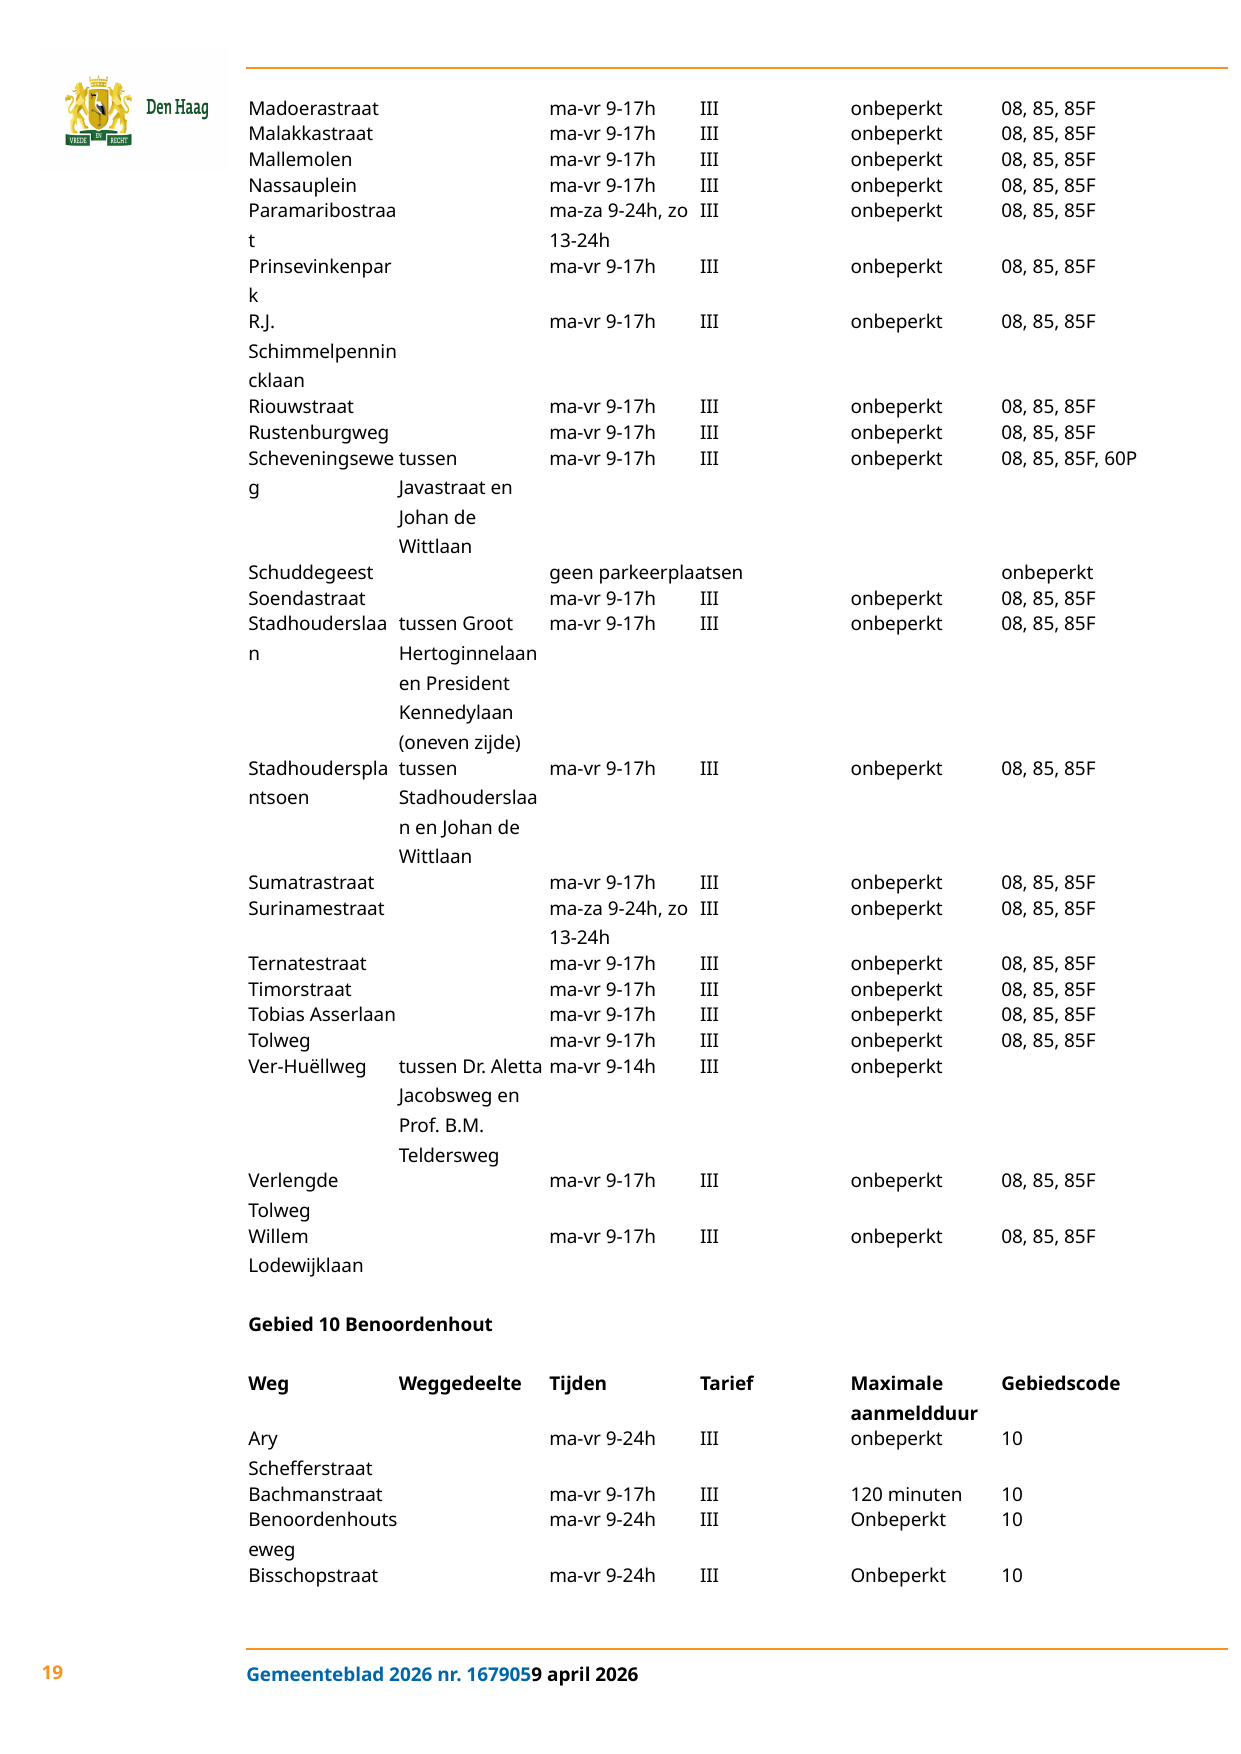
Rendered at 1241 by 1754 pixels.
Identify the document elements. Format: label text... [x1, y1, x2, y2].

table_cell ma-vr 9-17h [549, 253, 700, 308]
table_cell III [700, 585, 850, 611]
table_cell Verlengde Tolweg [248, 1168, 398, 1223]
table_cell 08, 85, 85F [1001, 253, 1152, 308]
table_cell Nassauplein [248, 172, 398, 198]
table_cell Benoordenhoutseweg [248, 1507, 398, 1562]
table_cell [399, 419, 549, 445]
table_cell III [700, 172, 850, 198]
table_cell ma-vr 9-17h [549, 95, 700, 121]
table_cell ma-vr 9-24h [549, 1507, 700, 1562]
table_cell ma-za 9-24h, zo 13-24h [549, 198, 700, 253]
table_cell III [700, 121, 850, 146]
table_cell Paramaribostraat [248, 198, 398, 253]
table_cell 08, 85, 85F [1001, 869, 1152, 895]
table_cell III [700, 146, 850, 172]
table_cell 08, 85, 85F [1001, 1002, 1152, 1027]
table_cell [399, 1481, 549, 1507]
table_cell ma-za 9-24h, zo 13-24h [549, 895, 700, 950]
table_cell 08, 85, 85F [1001, 950, 1152, 976]
table_cell onbeperkt [850, 121, 1001, 146]
table_cell onbeperkt [850, 585, 1001, 611]
table_cell [399, 1223, 549, 1278]
table_cell 08, 85, 85F [1001, 419, 1152, 445]
table_cell Malakkastraat [248, 121, 398, 146]
table_cell onbeperkt [850, 976, 1001, 1002]
table_cell Madoerastraat [248, 95, 398, 121]
table_cell 08, 85, 85F [1001, 976, 1152, 1002]
table_cell III [700, 1507, 850, 1562]
table_cell III [700, 1168, 850, 1223]
table_cell 10 [1001, 1562, 1152, 1588]
table_cell tussen Dr. Aletta Jacobsweg en Prof. B.M. Teldersweg [399, 1053, 549, 1168]
picture [41, 47, 231, 172]
table_cell [399, 869, 549, 895]
table_cell [399, 950, 549, 976]
table_cell Stadhouderslaan [248, 611, 398, 755]
table_cell III [700, 976, 850, 1002]
table_cell [399, 121, 549, 146]
table_cell [399, 253, 549, 308]
table_cell [399, 1507, 549, 1562]
table_cell [850, 559, 1001, 585]
table_cell ma-vr 9-17h [549, 950, 700, 976]
table_cell Ternatestraat [248, 950, 398, 976]
table_cell Riouwstraat [248, 393, 398, 419]
table_cell 08, 85, 85F [1001, 1028, 1152, 1053]
table_cell Stadhoudersplantsoen [248, 755, 398, 869]
table_cell 10 [1001, 1426, 1152, 1481]
table_cell onbeperkt [850, 95, 1001, 121]
table_cell onbeperkt [850, 611, 1001, 755]
table_cell ma-vr 9-17h [549, 1002, 700, 1027]
table_cell III [700, 1481, 850, 1507]
table_cell [399, 585, 549, 611]
table_cell Tolweg [248, 1028, 398, 1053]
table_cell onbeperkt [850, 393, 1001, 419]
table_cell ma-vr 9-17h [549, 611, 700, 755]
table_header Tarief [700, 1370, 850, 1426]
table_header Gebiedscode [1001, 1370, 1152, 1426]
table_cell III [700, 1053, 850, 1168]
table_header Weg [248, 1370, 398, 1426]
table_cell Timorstraat [248, 976, 398, 1002]
table_cell [399, 146, 549, 172]
table_cell [1001, 1053, 1152, 1168]
table_cell III [700, 895, 850, 950]
table_cell 08, 85, 85F [1001, 1223, 1152, 1278]
table_cell ma-vr 9-17h [549, 172, 700, 198]
table_cell onbeperkt [1001, 559, 1152, 585]
table_cell ma-vr 9-24h [549, 1426, 700, 1481]
table_cell Scheveningseweg [248, 445, 398, 559]
table_cell ma-vr 9-17h [549, 308, 700, 393]
table_cell Tobias Asserlaan [248, 1002, 398, 1027]
table_cell Soendastraat [248, 585, 398, 611]
table_cell [399, 172, 549, 198]
table_cell [399, 1562, 549, 1588]
table_cell Rustenburgweg [248, 419, 398, 445]
table_cell ma-vr 9-24h [549, 1562, 700, 1588]
table_cell 08, 85, 85F [1001, 895, 1152, 950]
table_cell 08, 85, 85F [1001, 308, 1152, 393]
text Gebied 10 Benoordenhout [248, 1311, 1152, 1337]
table_cell 10 [1001, 1481, 1152, 1507]
table_cell Surinamestraat [248, 895, 398, 950]
table_cell onbeperkt [850, 253, 1001, 308]
table_cell 08, 85, 85F [1001, 198, 1152, 253]
table_cell Schuddegeest [248, 559, 398, 585]
table_cell [399, 95, 549, 121]
table_cell III [700, 445, 850, 559]
table_cell ma-vr 9-17h [549, 419, 700, 445]
table_cell [399, 198, 549, 253]
table_cell onbeperkt [850, 895, 1001, 950]
table_cell 08, 85, 85F [1001, 121, 1152, 146]
table_cell III [700, 308, 850, 393]
table_cell ma-vr 9-17h [549, 1223, 700, 1278]
table_cell onbeperkt [850, 1426, 1001, 1481]
table_cell Bachmanstraat [248, 1481, 398, 1507]
table_cell [399, 308, 549, 393]
table_cell Onbeperkt [850, 1507, 1001, 1562]
table_cell III [700, 1028, 850, 1053]
table_cell III [700, 253, 850, 308]
table_cell ma-vr 9-17h [549, 869, 700, 895]
table_cell III [700, 393, 850, 419]
table_cell III [700, 755, 850, 869]
table_cell onbeperkt [850, 1028, 1001, 1053]
table_cell tussen Stadhouderslaan en Johan de Wittlaan [399, 755, 549, 869]
table_cell R.J. Schimmelpennincklaan [248, 308, 398, 393]
table_cell [399, 393, 549, 419]
table_cell onbeperkt [850, 755, 1001, 869]
table_cell ma-vr 9-17h [549, 976, 700, 1002]
table_cell Ary Schefferstraat [248, 1426, 398, 1481]
table_cell III [700, 1223, 850, 1278]
table_cell ma-vr 9-17h [549, 1168, 700, 1223]
table_cell geen parkeerplaatsen [549, 559, 850, 585]
table_cell tussen Groot Hertoginnelaan en President Kennedylaan (oneven zijde) [399, 611, 549, 755]
table_cell [399, 895, 549, 950]
table_cell ma-vr 9-17h [549, 445, 700, 559]
table_cell Mallemolen [248, 146, 398, 172]
table_cell onbeperkt [850, 950, 1001, 976]
table_cell Bisschopstraat [248, 1562, 398, 1588]
table_cell onbeperkt [850, 445, 1001, 559]
table_cell ma-vr 9-14h [549, 1053, 700, 1168]
table_cell onbeperkt [850, 146, 1001, 172]
table_cell III [700, 419, 850, 445]
table_header Tijden [549, 1370, 700, 1426]
table_cell 08, 85, 85F [1001, 1168, 1152, 1223]
table_cell 08, 85, 85F [1001, 95, 1152, 121]
table_cell onbeperkt [850, 869, 1001, 895]
table_cell III [700, 611, 850, 755]
table_cell 10 [1001, 1507, 1152, 1562]
table_cell Onbeperkt [850, 1562, 1001, 1588]
table_cell [399, 976, 549, 1002]
table_cell ma-vr 9-17h [549, 146, 700, 172]
table_cell III [700, 1002, 850, 1027]
table_cell onbeperkt [850, 1053, 1001, 1168]
table_cell 08, 85, 85F [1001, 585, 1152, 611]
table_cell Prinsevinkenpark [248, 253, 398, 308]
table_cell 08, 85, 85F [1001, 611, 1152, 755]
table_cell III [700, 869, 850, 895]
table_cell ma-vr 9-17h [549, 393, 700, 419]
table_cell onbeperkt [850, 1223, 1001, 1278]
table_cell III [700, 198, 850, 253]
table_cell III [700, 1426, 850, 1481]
table_cell [399, 1168, 549, 1223]
table_cell [399, 1028, 549, 1053]
table_cell 120 minuten [850, 1481, 1001, 1507]
table_cell [399, 559, 549, 585]
table_cell 08, 85, 85F [1001, 755, 1152, 869]
table_cell onbeperkt [850, 198, 1001, 253]
table_cell 08, 85, 85F [1001, 146, 1152, 172]
table_cell III [700, 1562, 850, 1588]
table_cell Willem Lodewijklaan [248, 1223, 398, 1278]
table_cell 08, 85, 85F [1001, 393, 1152, 419]
table_cell [399, 1426, 549, 1481]
table_cell III [700, 950, 850, 976]
table_cell ma-vr 9-17h [549, 1481, 700, 1507]
table_header Maximale aanmeldduur [850, 1370, 1001, 1426]
table_cell ma-vr 9-17h [549, 755, 700, 869]
table_cell ma-vr 9-17h [549, 585, 700, 611]
table_cell onbeperkt [850, 1002, 1001, 1027]
table_cell onbeperkt [850, 1168, 1001, 1223]
table_cell 08, 85, 85F [1001, 172, 1152, 198]
table_cell onbeperkt [850, 419, 1001, 445]
table_header Weggedeelte [399, 1370, 549, 1426]
table_cell tussen Javastraat en Johan de Wittlaan [399, 445, 549, 559]
table_cell onbeperkt [850, 308, 1001, 393]
table_cell 08, 85, 85F, 60P [1001, 445, 1152, 559]
table_cell ma-vr 9-17h [549, 1028, 700, 1053]
table_cell onbeperkt [850, 172, 1001, 198]
table_cell Ver-Huëllweg [248, 1053, 398, 1168]
table_cell III [700, 95, 850, 121]
table_cell [399, 1002, 549, 1027]
table_cell Sumatrastraat [248, 869, 398, 895]
table_cell ma-vr 9-17h [549, 121, 700, 146]
